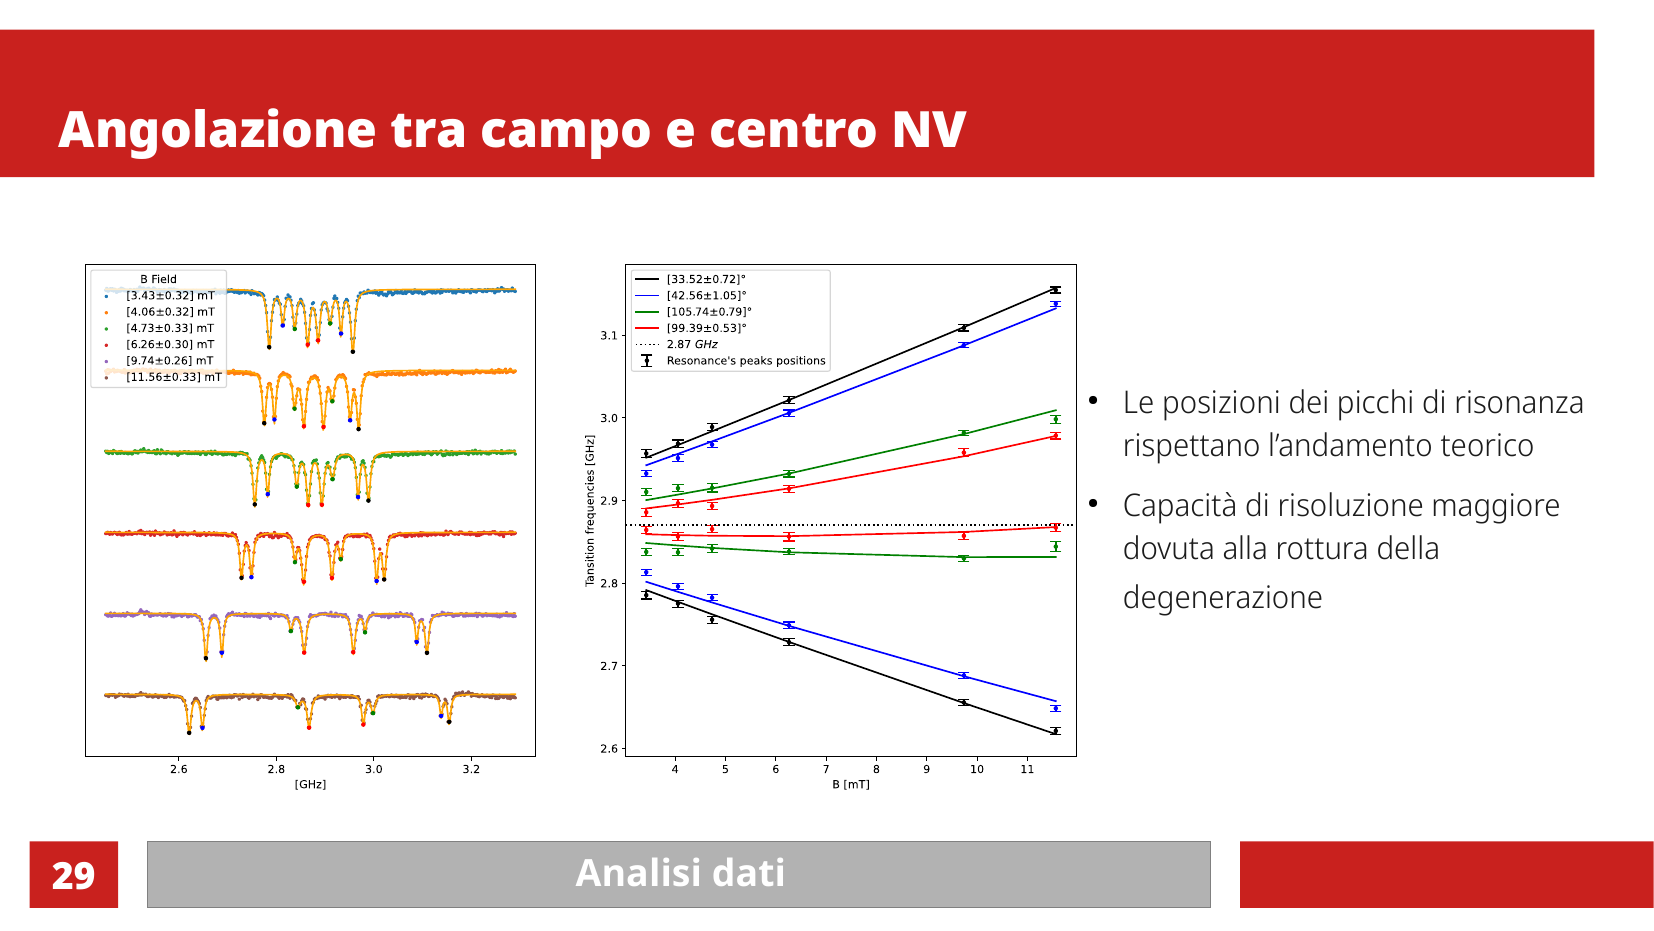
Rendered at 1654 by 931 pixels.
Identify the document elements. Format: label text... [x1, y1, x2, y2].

picture [0, 187, 1205, 828]
text_box Analisi dati [155, 838, 1206, 905]
list Le posizioni dei picchi di risonanza rispettano l’andamento teorico Capacità di risoluzione maggiore dovuta alla rottura della degenerazione [1087, 211, 1613, 788]
title Angolazione tra campo e centro NV [59, 44, 1595, 163]
